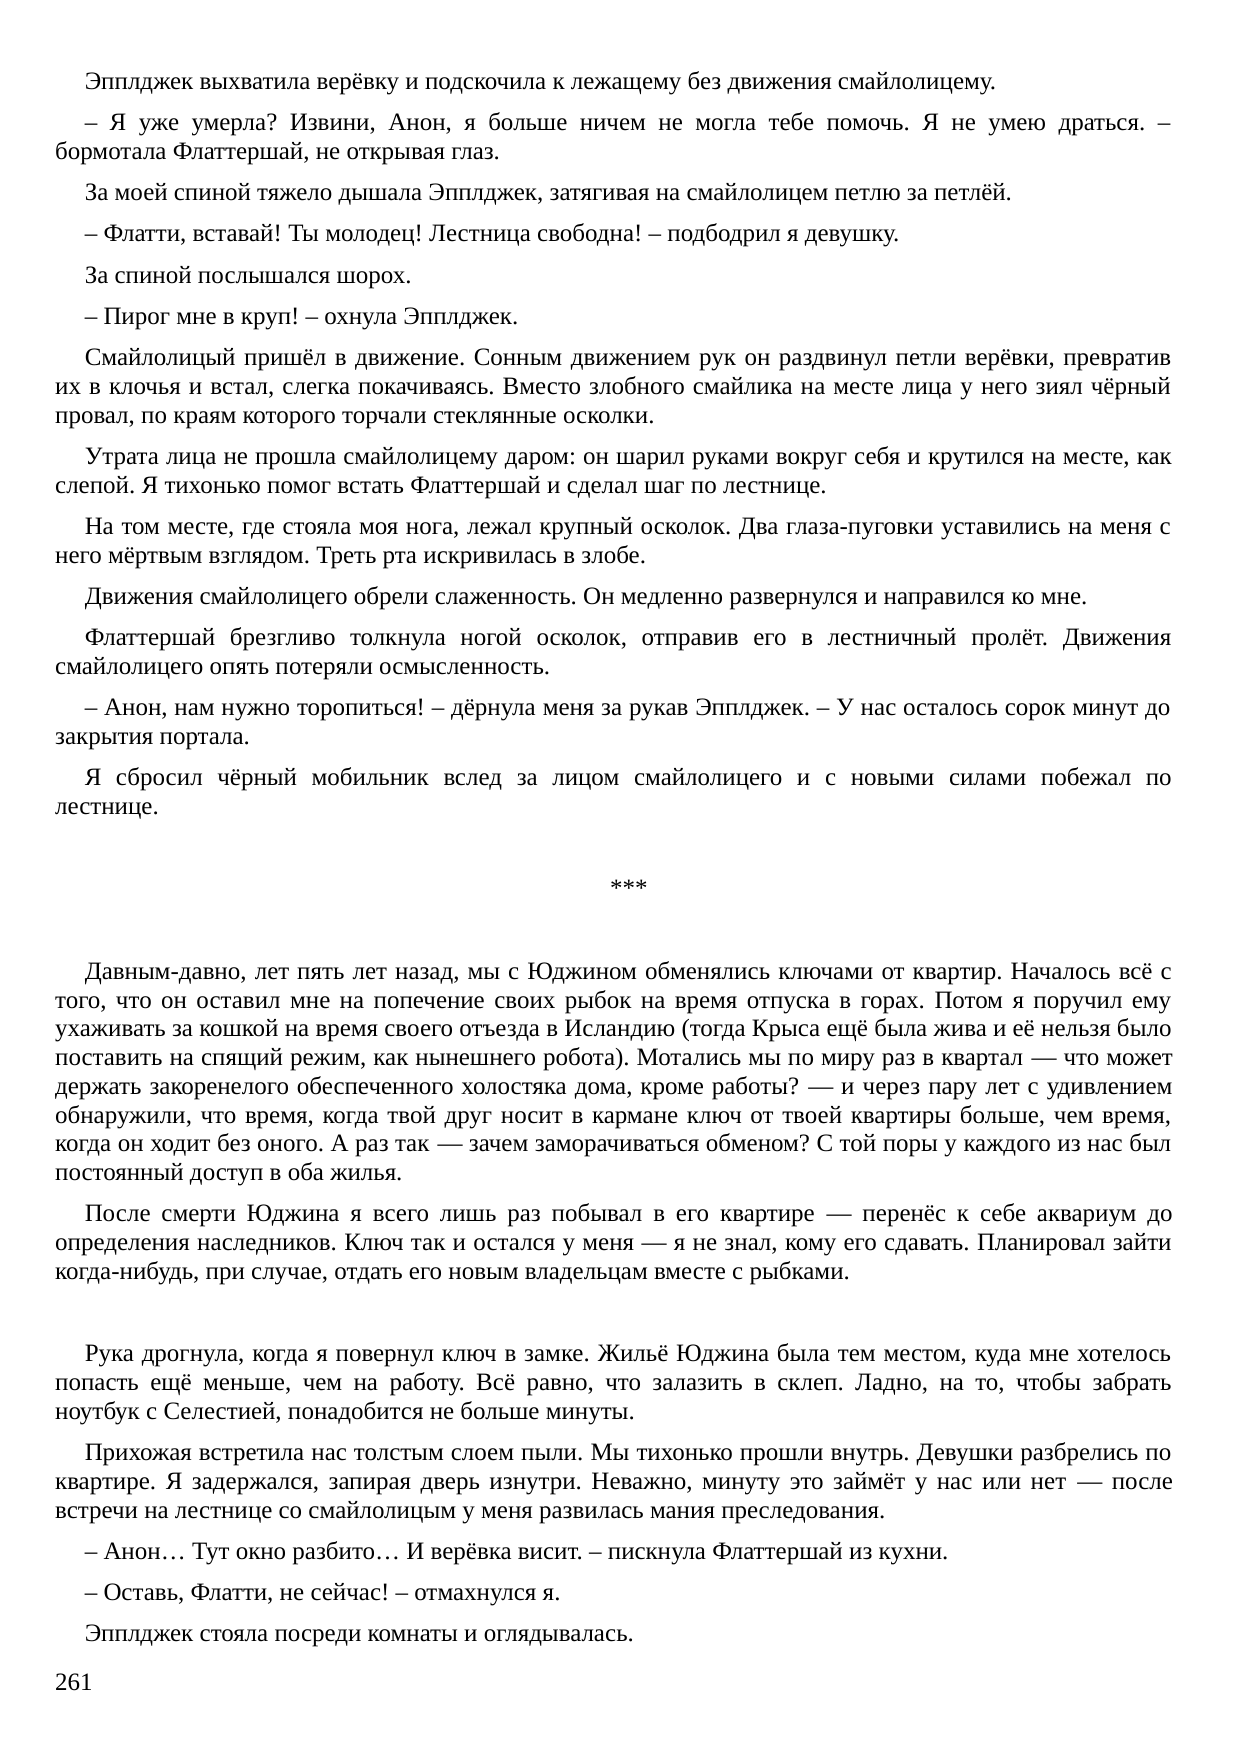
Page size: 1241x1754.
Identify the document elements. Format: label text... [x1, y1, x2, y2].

text *** [55, 873, 1173, 902]
text – Анон… Тут окно разбито… И верёвка висит. – пискнула Флаттершай из кухни. [55, 1536, 1173, 1565]
text Я сбросил чёрный мобильник вслед за лицом смайлолицего и с новыми силами побежал по лестнице. [55, 762, 1173, 820]
text Смайлолицый пришёл в движение. Сонным движением рук он раздвинул петли верёвки, превратив их в клочья и встал, слегка покачиваясь. Вместо злобного смайлика на месте лица у него зиял чёрный провал, по краям которого торчали стеклянные осколки. [55, 342, 1173, 428]
text Рука дрогнула, когда я повернул ключ в замке. Жильё Юджина была тем местом, куда мне хотелось попасть ещё меньше, чем на работу. Всё равно, что залазить в склеп. Ладно, на то, чтобы забрать ноутбук с Селестией, понадобится не больше минуты. [55, 1338, 1173, 1425]
text На том месте, где стояла моя нога, лежал крупный осколок. Два глаза-пуговки уставились на меня с него мёртвым взглядом. Треть рта искривилась в злобе. [55, 511, 1173, 568]
text Эпплджек стояла посреди комнаты и оглядывалась. [55, 1618, 1173, 1647]
text Давным-давно, лет пять лет назад, мы с Юджином обменялись ключами от квартир. Началось всё с того, что он оставил мне на попечение своих рыбок на время отпуска в горах. Потом я поручил ему ухаживать за кошкой на время своего отъезда в Исландию (тогда Крыса ещё была жива и её нельзя было поставить на спящий режим, как нынешнего робота). Мотались мы по миру раз в квартал — что может держать закоренелого обеспеченного холостяка дома, кроме работы? — и через пару лет с удивлением обнаружили, что время, когда твой друг носит в кармане ключ от твоей квартиры больше, чем время, когда он ходит без оного. А раз так — зачем заморачиваться обменом? С той поры у каждого из нас был постоянный доступ в оба жилья. [55, 956, 1173, 1186]
text – Я уже умерла? Извини, Анон, я больше ничем не могла тебе помочь. Я не умею драться. – бормотала Флаттершай, не открывая глаз. [55, 107, 1173, 165]
text За спиной послышался шорох. [55, 260, 1173, 288]
text – Флатти, вставай! Ты молодец! Лестница свободна! – подбодрил я девушку. [55, 218, 1173, 247]
text – Анон, нам нужно торопиться! – дёрнула меня за рукав Эпплджек. – У нас осталось сорок минут до закрытия портала. [55, 692, 1173, 750]
text За моей спиной тяжело дышала Эпплджек, затягивая на смайлолицем петлю за петлёй. [55, 177, 1173, 206]
text – Оставь, Флатти, не сейчас! – отмахнулся я. [55, 1577, 1173, 1606]
text Утрата лица не прошла смайлолицему даром: он шарил руками вокруг себя и крутился на месте, как слепой. Я тихонько помог встать Флаттершай и сделал шаг по лестнице. [55, 441, 1173, 498]
text Прихожая встретила нас толстым слоем пыли. Мы тихонько прошли внутрь. Девушки разбрелись по квартире. Я задержался, запирая дверь изнутри. Неважно, минуту это займёт у нас или нет — после встречи на лестнице со смайлолицым у меня развилась мания преследования. [55, 1437, 1173, 1523]
text После смерти Юджина я всего лишь раз побывал в его квартире — перенёс к себе аквариум до определения наследников. Ключ так и остался у меня — я не знал, кому его сдавать. Планировал зайти когда-нибудь, при случае, отдать его новым владельцам вместе с рыбками. [55, 1198, 1173, 1285]
text – Пирог мне в круп! – охнула Эпплджек. [55, 301, 1173, 330]
text Движения смайлолицего обрели слаженность. Он медленно развернулся и направился ко мне. [55, 581, 1173, 610]
text Эпплджек выхватила верёвку и подскочила к лежащему без движения смайлолицему. [55, 66, 1173, 95]
text Флаттершай брезгливо толкнула ногой осколок, отправив его в лестничный пролёт. Движения смайлолицего опять потеряли осмысленность. [55, 622, 1173, 680]
